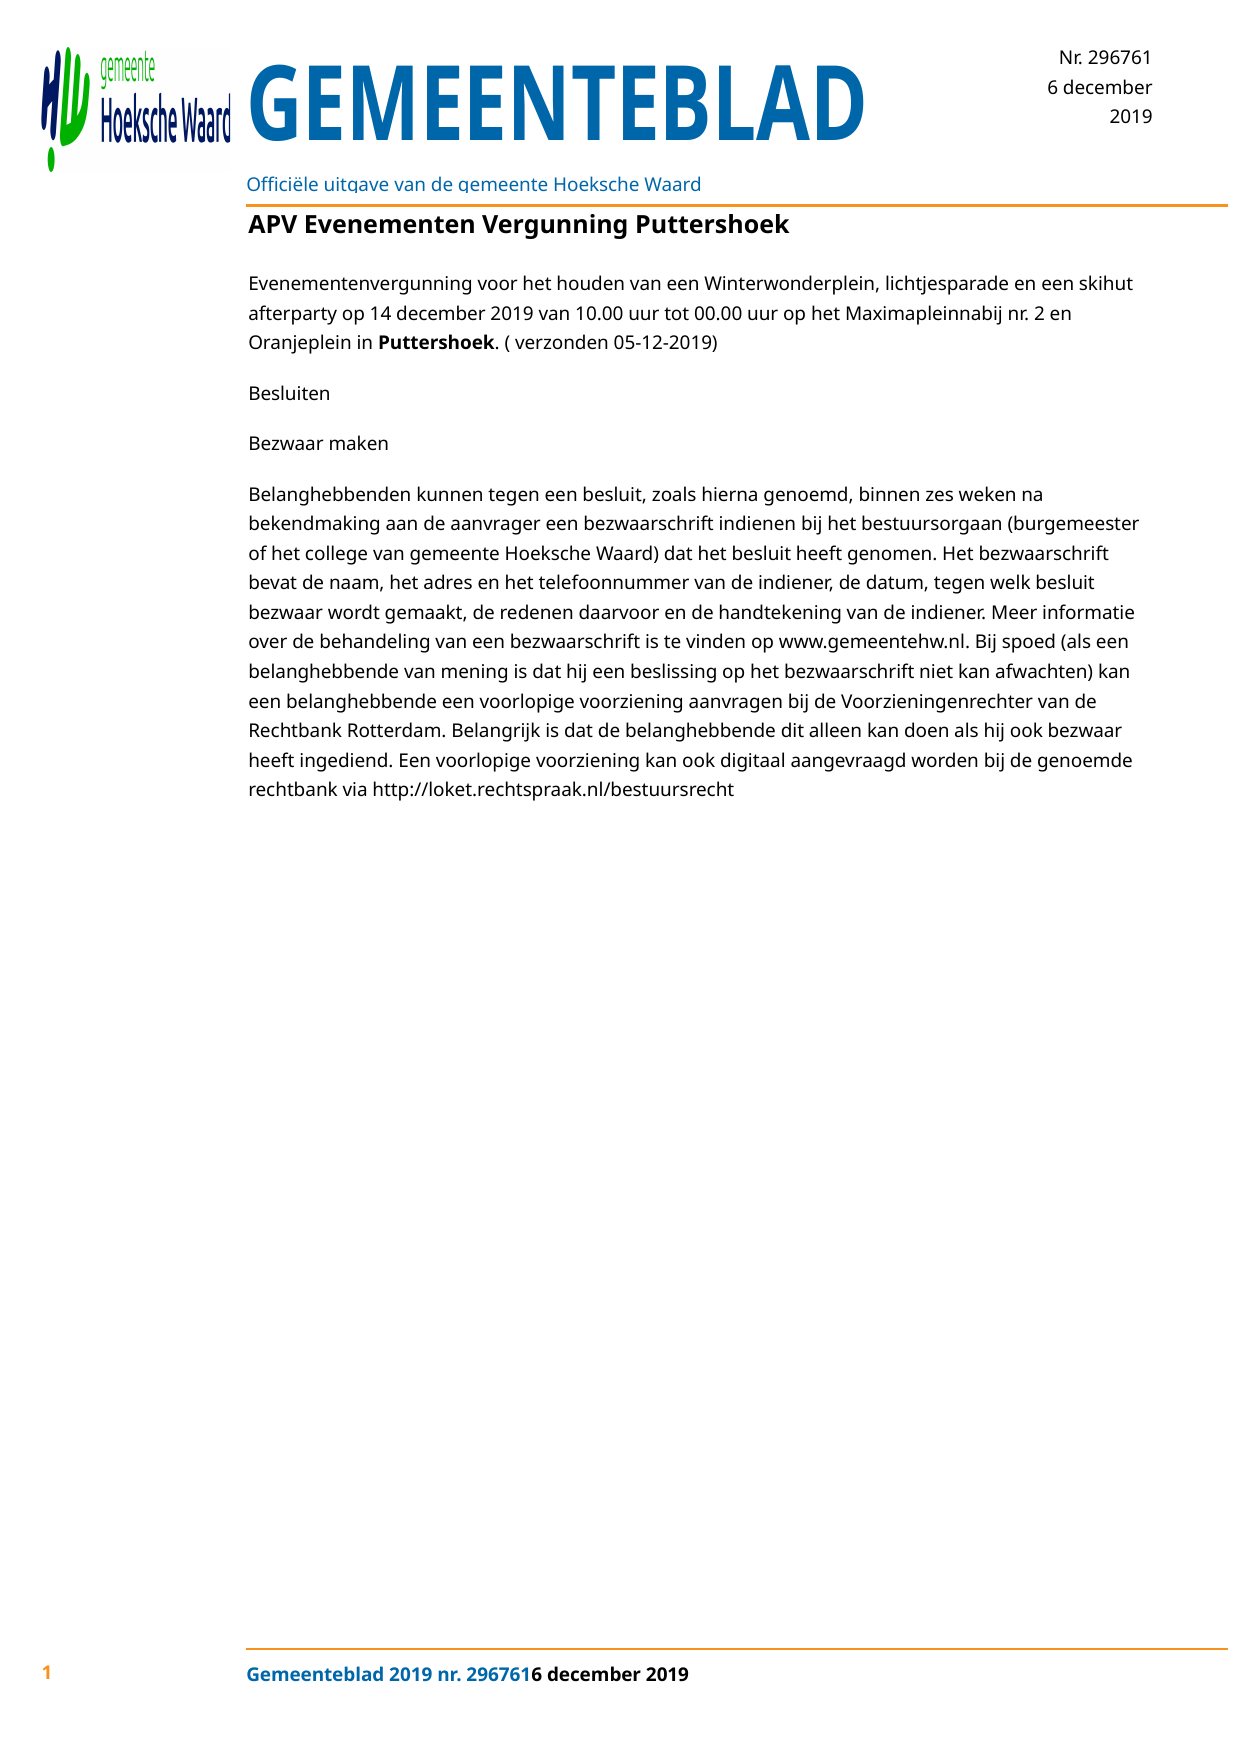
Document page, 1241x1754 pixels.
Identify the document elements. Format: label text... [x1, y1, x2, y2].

picture [41, 47, 231, 172]
text APV Evenementen Vergunning Puttershoek [248, 207, 1152, 241]
text Bezwaar maken [248, 430, 1152, 456]
text Evenementenvergunning voor het houden van een Winterwonderplein, lichtjesparade en een skihut afterparty op 14 december 2019 van 10.00 uur tot 00.00 uur op het Maximapleinnabij nr. 2 en Oranjeplein in Puttershoek. ( verzonden 05-12-2019) [248, 270, 1152, 355]
text Belanghebbenden kunnen tegen een besluit, zoals hierna genoemd, binnen zes weken na bekendmaking aan de aanvrager een bezwaarschrift indienen bij het bestuursorgaan (burgemeester of het college van gemeente Hoeksche Waard) dat het besluit heeft genomen. Het bezwaarschrift bevat de naam, het adres en het telefoonnummer van de indiener, de datum, tegen welk besluit bezwaar wordt gemaakt, de redenen daarvoor en de handtekening van de indiener. Meer informatie over de behandeling van een bezwaarschrift is te vinden op www.gemeentehw.nl. Bij spoed (als een belanghebbende van mening is dat hij een beslissing op het bezwaarschrift niet kan afwachten) kan een belanghebbende een voorlopige voorziening aanvragen bij de Voorzieningenrechter van de Rechtbank Rotterdam. Belangrijk is dat de belanghebbende dit alleen kan doen als hij ook bezwaar heeft ingediend. Een voorlopige voorziening kan ook digitaal aangevraagd worden bij de genoemde rechtbank via http://loket.rechtspraak.nl/bestuursrecht [248, 481, 1152, 802]
text Besluiten [248, 380, 1152, 406]
